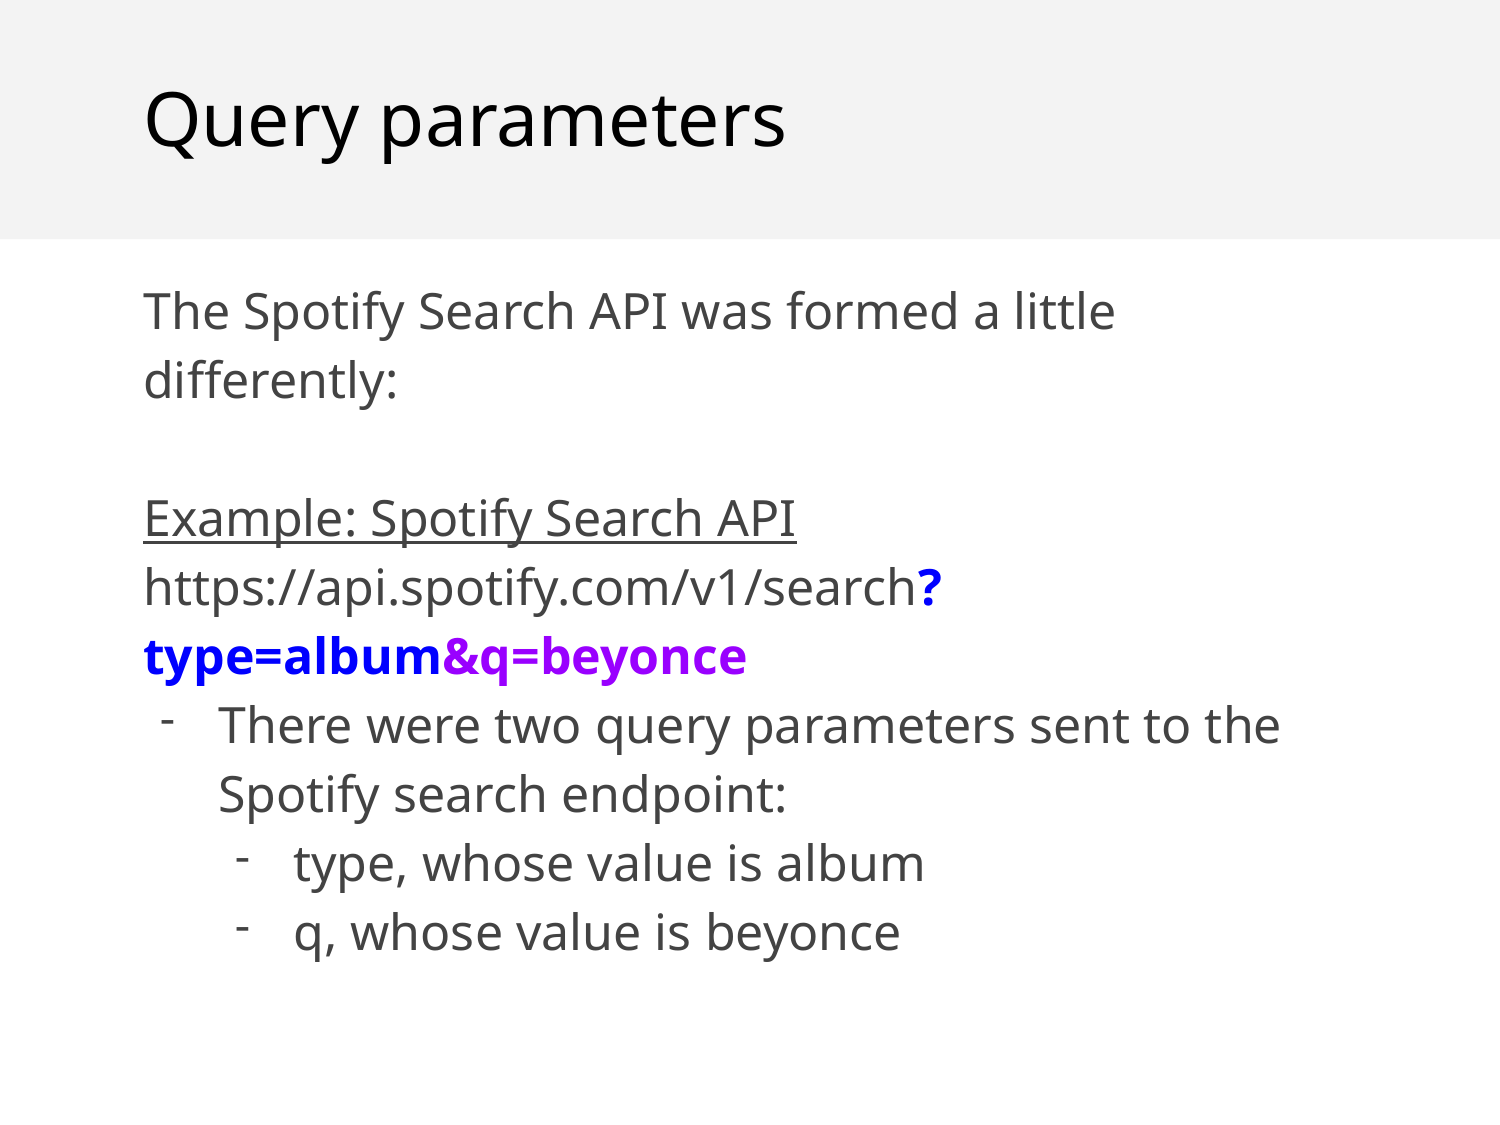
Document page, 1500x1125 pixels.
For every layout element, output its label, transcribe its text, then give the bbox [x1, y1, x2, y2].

title Query parameters [128, 56, 1372, 183]
list The Spotify Search API was formed a little differently: Example: Spotify Search API https://api.spotify.com/v1/search?type=album&q=beyonce There were two query parameters sent to the Spotify search endpoint: type, whose value is album q, whose value is beyonce [128, 255, 1372, 1059]
